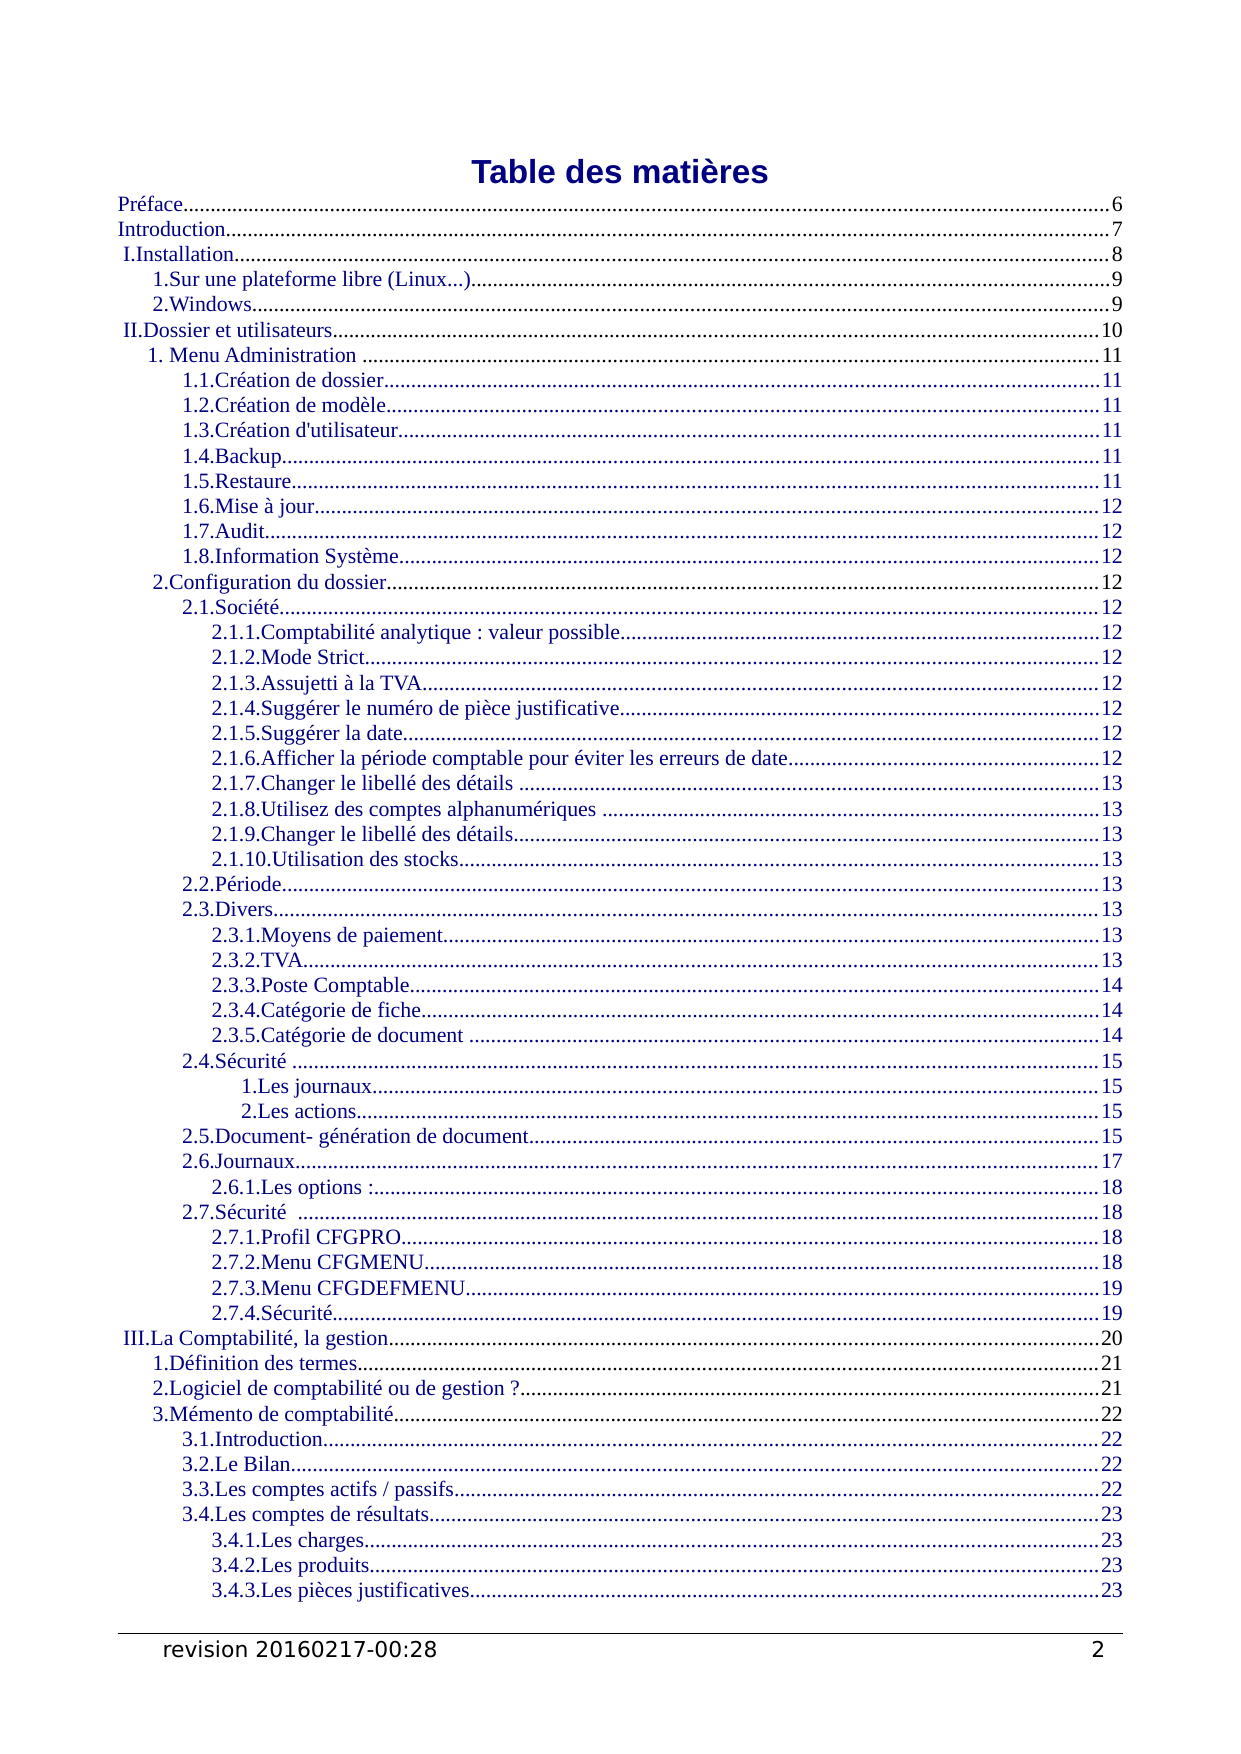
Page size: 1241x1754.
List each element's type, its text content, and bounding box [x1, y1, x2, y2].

text 2.1.9.Changer le libellé des détails 13 [206, 821, 1123, 846]
text 2.3.Divers 13 [176, 896, 1123, 922]
text 2.7.2.Menu CFGMENU 18 [206, 1249, 1123, 1274]
text 3.Mémento de comptabilité 22 [147, 1401, 1123, 1426]
text 2.7.Sécurité 18 [176, 1199, 1123, 1224]
text 3.4.1.Les charges 23 [206, 1527, 1123, 1552]
text 2.Logiciel de comptabilité ou de gestion ? 21 [147, 1375, 1123, 1401]
text 1.5.Restaure 11 [176, 468, 1123, 493]
text 1.6.Mise à jour 12 [176, 493, 1123, 518]
text 1. Menu Administration 11 [147, 342, 1123, 367]
text 2.7.1.Profil CFGPRO 18 [206, 1224, 1123, 1249]
text 2.3.2.TVA 13 [206, 947, 1123, 972]
text 2.1.7.Changer le libellé des détails 13 [206, 770, 1123, 796]
text 2.3.1.Moyens de paiement 13 [206, 922, 1123, 947]
text III.La Comptabilité, la gestion 20 [117, 1325, 1123, 1350]
text 1.2.Création de modèle 11 [176, 392, 1123, 417]
text 2.2.Période 13 [176, 871, 1123, 896]
text 2.1.2.Mode Strict 12 [206, 644, 1123, 669]
text 2.1.Société 12 [176, 594, 1123, 619]
text 3.4.Les comptes de résultats 23 [176, 1501, 1123, 1527]
text 1.Définition des termes 21 [147, 1350, 1123, 1375]
text II.Dossier et utilisateurs 10 [117, 317, 1123, 342]
text 2.Configuration du dossier 12 [147, 569, 1123, 594]
text 2.Les actions 15 [235, 1098, 1123, 1123]
text Préface 6 [117, 191, 1123, 216]
text 2.7.3.Menu CFGDEFMENU 19 [206, 1274, 1123, 1300]
text 2.1.8.Utilisez des comptes alphanumériques 13 [206, 796, 1123, 821]
text 2.1.10.Utilisation des stocks 13 [206, 846, 1123, 871]
text 2.7.4.Sécurité 19 [206, 1300, 1123, 1325]
text Introduction 7 [117, 216, 1123, 241]
text 2.1.6.Afficher la période comptable pour éviter les erreurs de date 12 [206, 745, 1123, 770]
text 1.7.Audit 12 [176, 518, 1123, 543]
text 1.8.Information Système 12 [176, 543, 1123, 569]
text 2.1.1.Comptabilité analytique : valeur possible 12 [206, 619, 1123, 644]
text 1.Sur une plateforme libre (Linux...) 9 [147, 266, 1123, 291]
text 3.4.3.Les pièces justificatives 23 [206, 1577, 1123, 1602]
text 3.1.Introduction 22 [176, 1426, 1123, 1451]
text 2.Windows 9 [147, 291, 1123, 317]
text 1.4.Backup 11 [176, 443, 1123, 468]
text 2.6.Journaux 17 [176, 1148, 1123, 1174]
text 1.3.Création d'utilisateur 11 [176, 417, 1123, 443]
text 2.3.5.Catégorie de document 14 [206, 1022, 1123, 1048]
text 2.6.1.Les options : 18 [206, 1174, 1123, 1199]
text 3.4.2.Les produits 23 [206, 1552, 1123, 1577]
text 3.3.Les comptes actifs / passifs 22 [176, 1476, 1123, 1501]
text 2.3.3.Poste Comptable 14 [206, 972, 1123, 997]
text 2.4.Sécurité 15 [176, 1048, 1123, 1073]
text 2.1.5.Suggérer la date 12 [206, 720, 1123, 745]
text 2.5.Document- génération de document 15 [176, 1123, 1123, 1148]
text 2.3.4.Catégorie de fiche 14 [206, 997, 1123, 1022]
text 2.1.4.Suggérer le numéro de pièce justificative 12 [206, 695, 1123, 720]
text 2.1.3.Assujetti à la TVA 12 [206, 669, 1123, 695]
text 1.1.Création de dossier 11 [176, 367, 1123, 392]
text I.Installation 8 [117, 241, 1123, 266]
subtitle Table des matières [117, 152, 1123, 191]
text 1.Les journaux 15 [235, 1073, 1123, 1098]
text 3.2.Le Bilan 22 [176, 1451, 1123, 1476]
